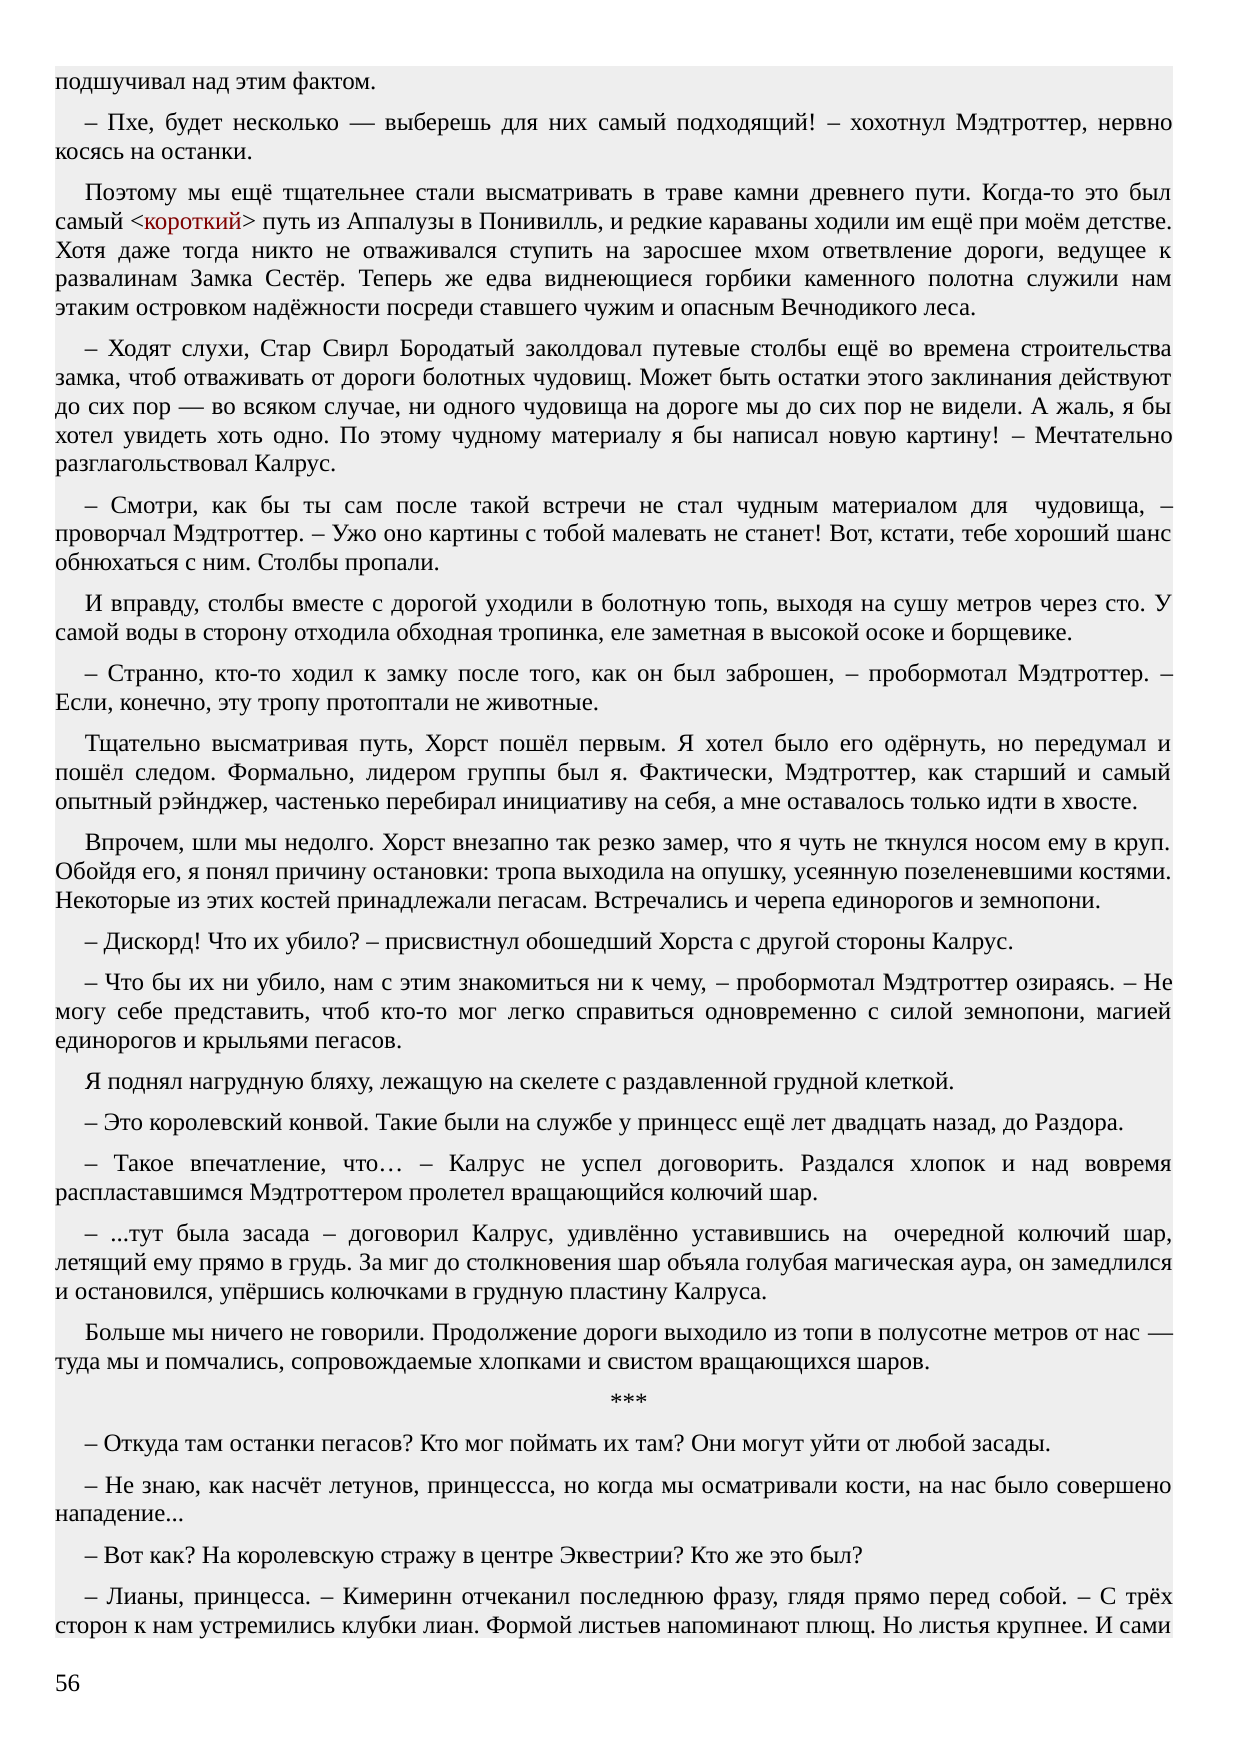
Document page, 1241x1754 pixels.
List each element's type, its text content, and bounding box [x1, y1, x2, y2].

text – ...тут была засада – договорил Калрус, удивлённо уставившись на очередной колючий шар, летящий ему прямо в грудь. За миг до столкновения шар объяла голубая магическая аура, он замедлился и остановился, упёршись колючками в грудную пластину Калруса. [55, 1218, 1173, 1305]
text – Что бы их ни убило, нам с этим знакомиться ни к чему, – пробормотал Мэдтроттер озираясь. – Не могу себе представить, чтоб кто-то мог легко справиться одновременно с силой земнопони, магией единорогов и крыльями пегасов. [55, 967, 1173, 1053]
text – Не знаю, как насчёт летунов, принцессса, но когда мы осматривали кости, на нас было совершено нападение... [55, 1470, 1173, 1527]
text Поэтому мы ещё тщательнее стали высматривать в траве камни древнего пути. Когда-то это был самый <короткий> путь из Аппалузы в Понивилль, и редкие караваны ходили им ещё при моём детстве. Хотя даже тогда никто не отваживался ступить на заросшее мхом ответвление дороги, ведущее к развалинам Замка Сестёр. Теперь же едва виднеющиеся горбики каменного полотна служили нам этаким островком надёжности посреди ставшего чужим и опасным Вечнодикого леса. [55, 177, 1173, 321]
text – Такое впечатление, что… – Калрус не успел договорить. Раздался хлопок и над вовремя распластавшимся Мэдтроттером пролетел вращающийся колючий шар. [55, 1148, 1173, 1206]
text Тщательно высматривая путь, Хорст пошёл первым. Я хотел было его одёрнуть, но передумал и пошёл следом. Формально, лидером группы был я. Фактически, Мэдтроттер, как старший и самый опытный рэйнджер, частенько перебирал инициативу на себя, а мне оставалось только идти в хвосте. [55, 728, 1173, 815]
text – Дискорд! Что их убило? – присвистнул обошедший Хорста с другой стороны Калрус. [55, 926, 1173, 955]
text И вправду, столбы вместе с дорогой уходили в болотную топь, выходя на сушу метров через сто. У самой воды в сторону отходила обходная тропинка, еле заметная в высокой осоке и борщевике. [55, 588, 1173, 646]
text – Вот как? На королевскую стражу в центре Эквестрии? Кто же это был? [55, 1540, 1173, 1568]
text *** [55, 1387, 1173, 1416]
text Я поднял нагрудную бляху, лежащую на скелете с раздавленной грудной клеткой. [55, 1066, 1173, 1095]
text – Ходят слухи, Стар Cвирл Бородатый заколдовал путевые столбы ещё во времена строительства замка, чтоб отваживать от дороги болотных чудовищ. Может быть остатки этого заклинания действуют до сих пор — во всяком случае, ни одного чудовища на дороге мы до сих пор не видели. А жаль, я бы хотел увидеть хоть одно. По этому чудному материалу я бы написал новую картину! – Мечтательно разглагольствовал Калрус. [55, 333, 1173, 477]
text – Пхе, будет несколько — выберешь для них самый подходящий! – хохотнул Мэдтроттер, нервно косясь на останки. [55, 107, 1173, 165]
text Впрочем, шли мы недолго. Хорст внезапно так резко замер, что я чуть не ткнулся носом ему в круп. Обойдя его, я понял причину остановки: тропа выходила на опушку, усеянную позеленевшими костями. Некоторые из этих костей принадлежали пегасам. Встречались и черепа единорогов и земнопони. [55, 827, 1173, 913]
text – Лианы, принцесса. – Кимеринн отчеканил последнюю фразу, глядя прямо перед собой. – С трёх сторон к нам устремились клубки лиан. Формой листьев напоминают плющ. Но листья крупнее. И сами [55, 1581, 1173, 1638]
text – Смотри, как бы ты сам после такой встречи не стал чудным материалом для чудовища, – проворчал Мэдтроттер. – Ужо оно картины с тобой малевать не станет! Вот, кстати, тебе хороший шанс обнюхаться с ним. Столбы пропали. [55, 490, 1173, 576]
text подшучивал над этим фактом. [55, 66, 1173, 95]
text – Это королевский конвой. Такие были на службе у принцесс ещё лет двадцать назад, до Раздора. [55, 1107, 1173, 1136]
text – Откуда там останки пегасов? Кто мог поймать их там? Они могут уйти от любой засады. [55, 1428, 1173, 1457]
text Больше мы ничего не говорили. Продолжение дороги выходило из топи в полусотне метров от нас — туда мы и помчались, сопровождаемые хлопками и свистом вращающихся шаров. [55, 1317, 1173, 1375]
text – Странно, кто-то ходил к замку после того, как он был заброшен, – пробормотал Мэдтроттер. – Если, конечно, эту тропу протоптали не животные. [55, 658, 1173, 716]
